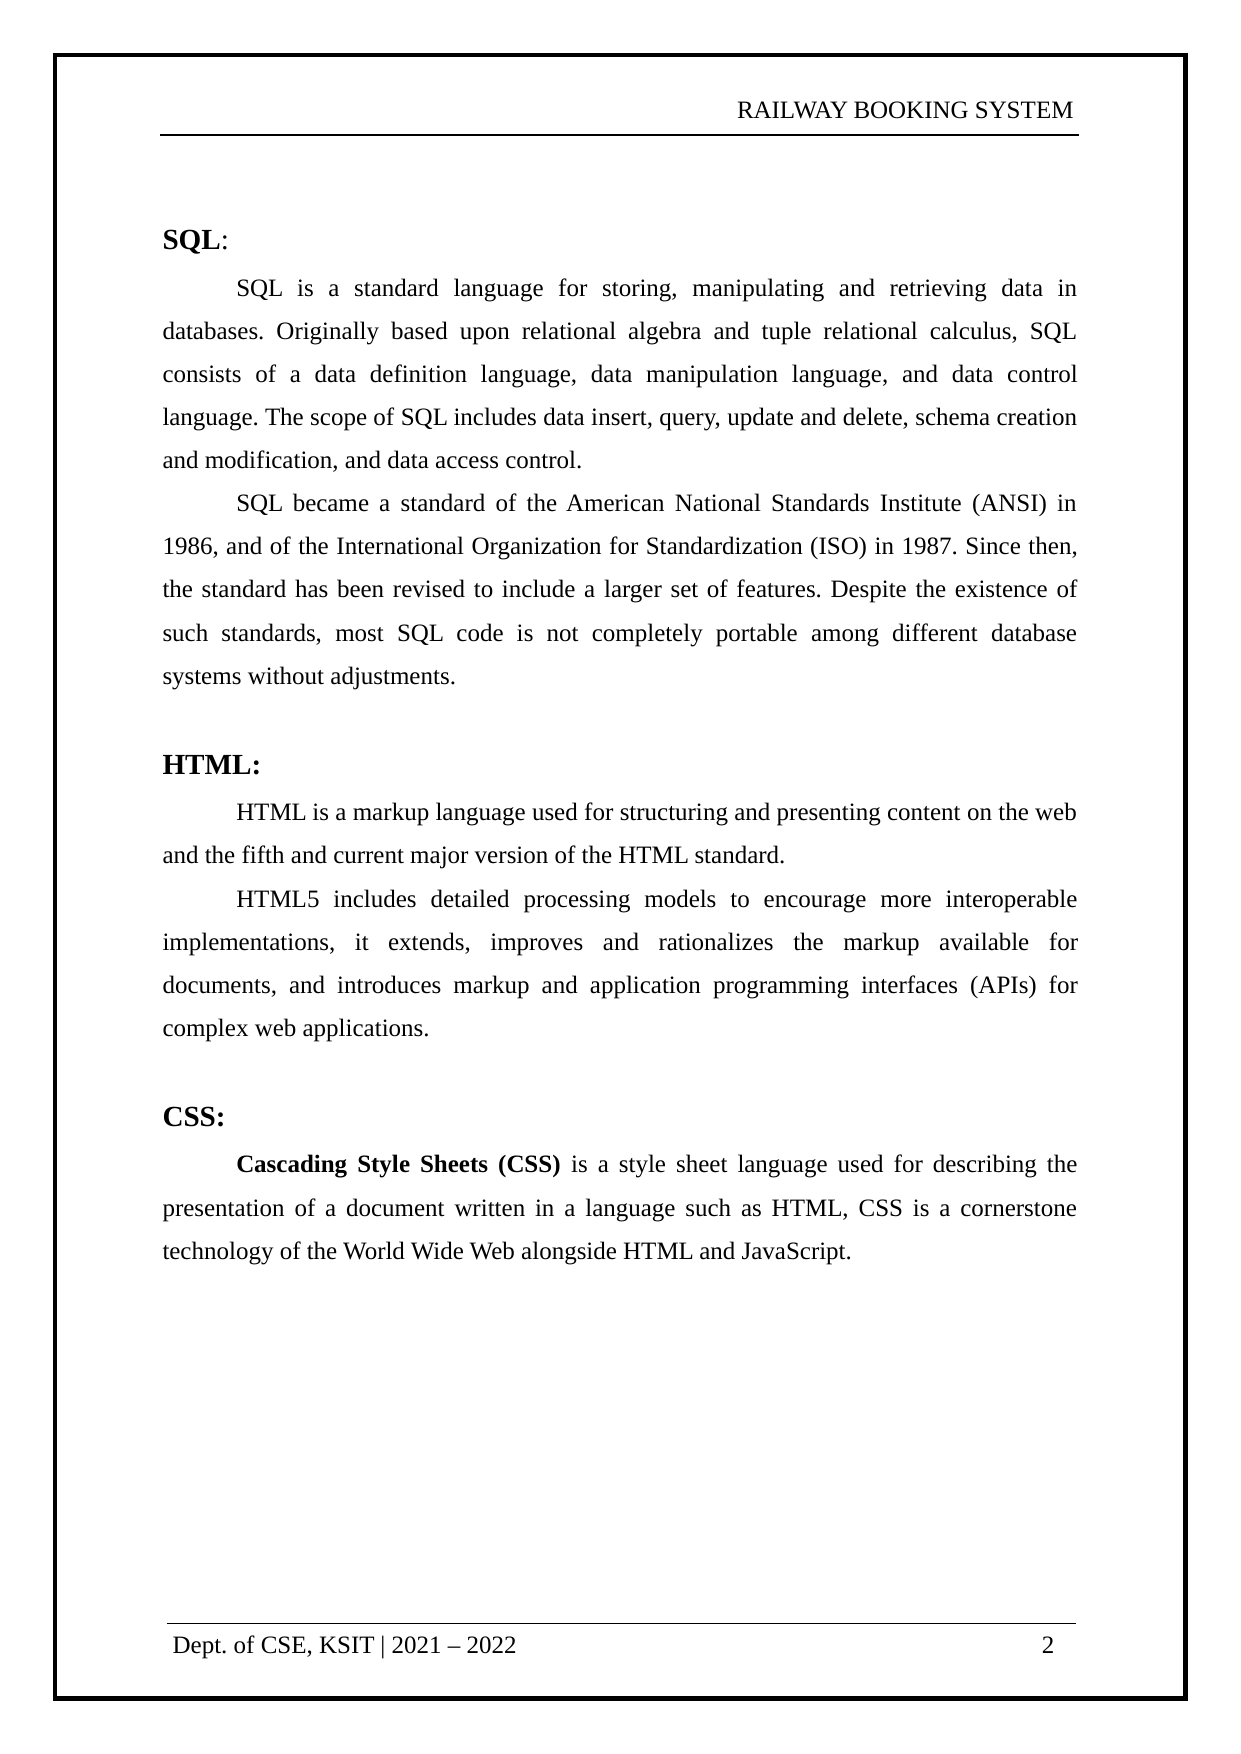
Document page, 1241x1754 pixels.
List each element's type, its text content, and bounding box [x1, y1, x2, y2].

text HTML5 includes detailed processing models to encourage more interoperable implementations, it extends, improves and rationalizes the markup available for documents, and introduces markup and application programming interfaces (APIs) for complex web applications. [162, 884, 1078, 1042]
text CSS: [162, 1099, 1078, 1133]
text HTML is a markup language used for structuring and presenting content on the web and the fifth and current major version of the HTML standard. [162, 797, 1078, 869]
text SQL became a standard of the American National Standards Institute (ANSI) in 1986, and of the International Organization for Standardization (ISO) in 1987. Since then, the standard has been revised to include a larger set of features. Despite the existence of such standards, most SQL code is not completely portable among different database systems without adjustments. [162, 488, 1078, 689]
text HTML: [162, 747, 1078, 781]
text Cascading Style Sheets (CSS) is a style sheet language used for describing the presentation of a document written in a language such as HTML, CSS is a cornerstone technology of the World Wide Web alongside HTML and JavaScript. [162, 1149, 1078, 1264]
text SQL: [162, 222, 1078, 256]
text SQL is a standard language for storing, manipulating and retrieving data in databases. Originally based upon relational algebra and tuple relational calculus, SQL consists of a data definition language, data manipulation language, and data control language. The scope of SQL includes data insert, query, update and delete, schema creation and modification, and data access control. [162, 273, 1078, 474]
